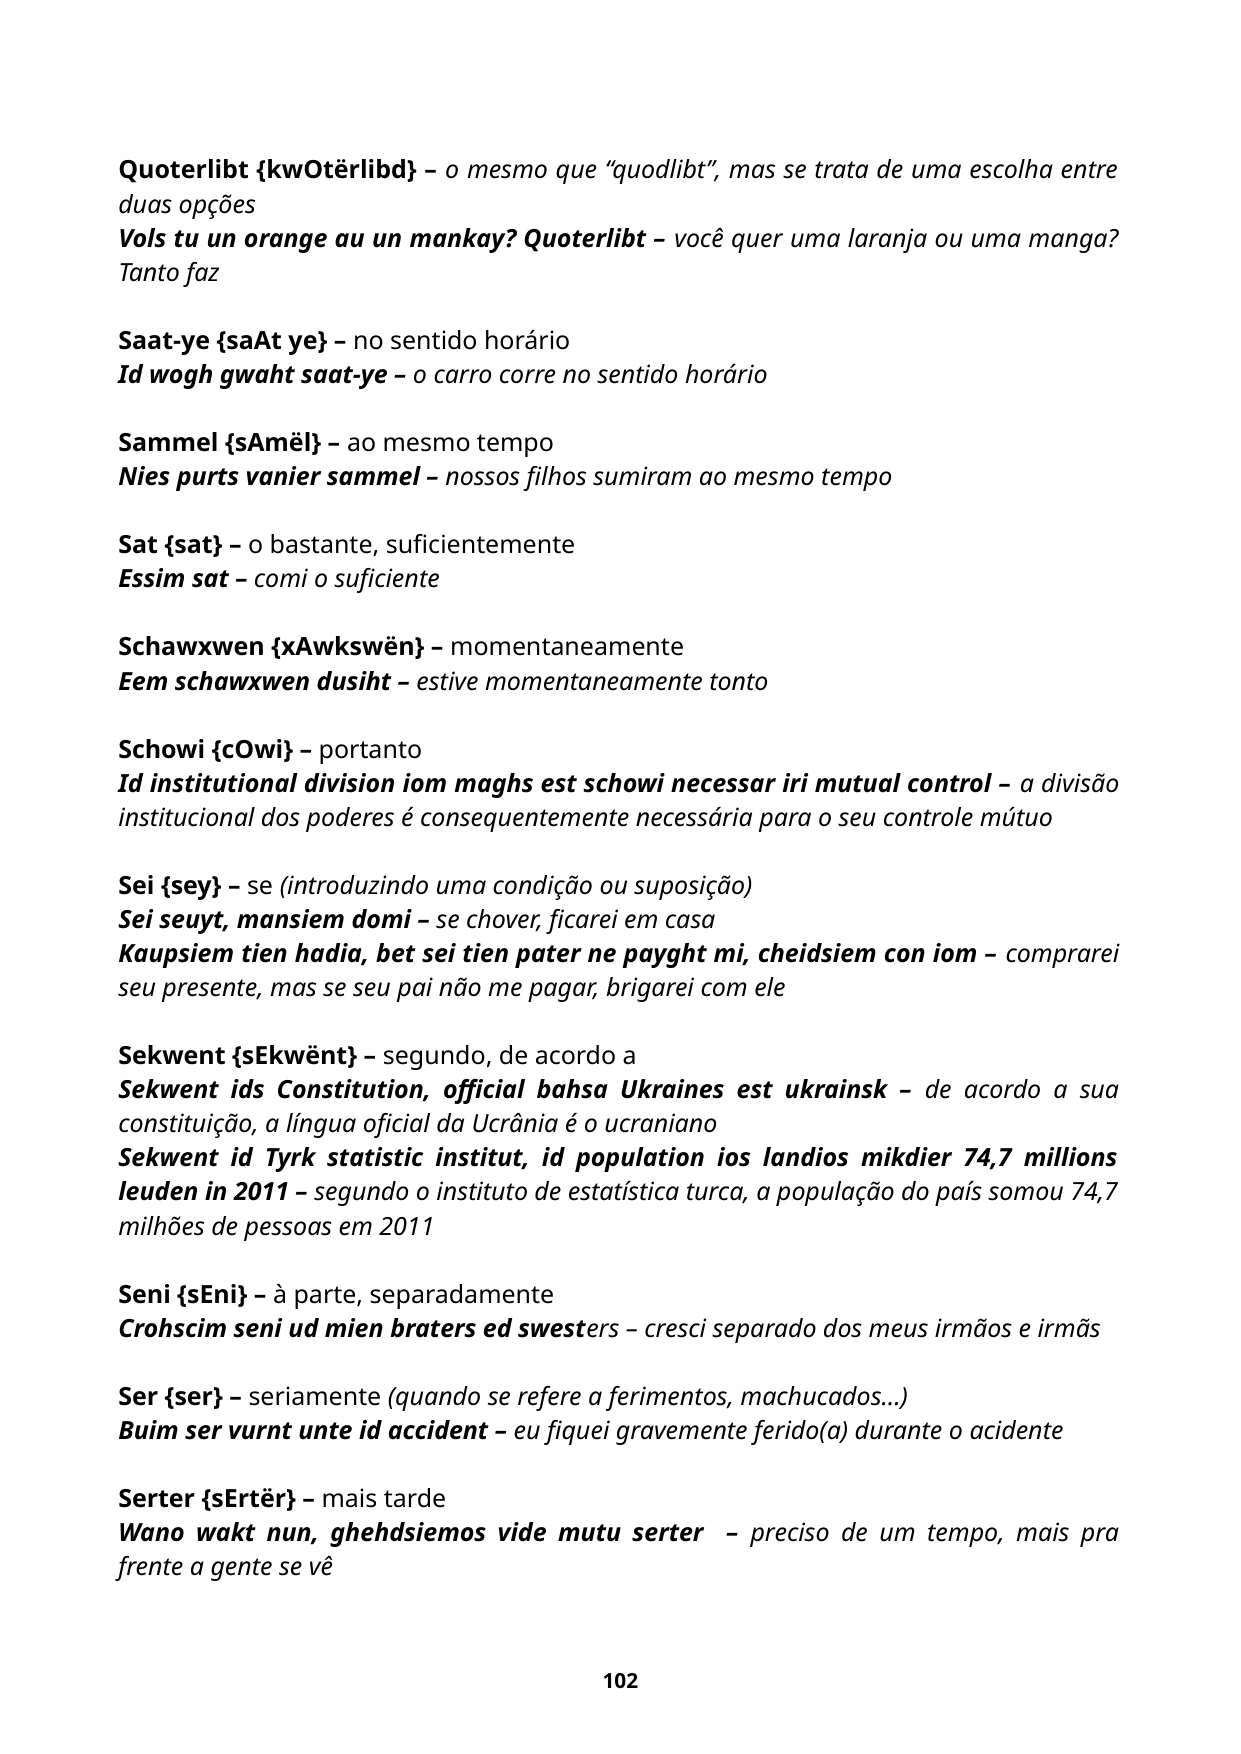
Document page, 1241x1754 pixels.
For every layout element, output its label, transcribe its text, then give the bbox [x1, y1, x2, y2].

text Quoterlibt {kwOtërlibd} – o mesmo que “quodlibt”, mas se trata de uma escolha entre duas opções [118, 152, 1122, 220]
text Saat-ye {saAt ye} – no sentido horário [118, 322, 1122, 357]
text Schowi {cOwi} – portanto [118, 731, 1122, 765]
text Wano wakt nun, ghehdsiemos vide mutu serter – preciso de um tempo, mais pra frente a gente se vê [118, 1515, 1122, 1583]
text Vols tu un orange au un mankay? Quoterlibt – você quer uma laranja ou uma manga? Tanto faz [118, 220, 1122, 288]
text Sat {sat} – o bastante, suficientemente [118, 527, 1122, 561]
text Sekwent ids Constitution, official bahsa Ukraines est ukrainsk – de acordo a sua constituição, a língua oficial da Ucrânia é o ucraniano [118, 1072, 1122, 1140]
text Seni {sEni} – à parte, separadamente [118, 1276, 1122, 1310]
text Kaupsiem tien hadia, bet sei tien pater ne payght mi, cheidsiem con iom – comprarei seu presente, mas se seu pai não me pagar, brigarei com ele [118, 936, 1122, 1004]
text Ser {ser} – seriamente (quando se refere a ferimentos, machucados…) [118, 1378, 1122, 1412]
text Eem schawxwen dusiht – estive momentaneamente tonto [118, 663, 1122, 697]
text Essim sat – comi o suficiente [118, 561, 1122, 595]
text Id wogh gwaht saat-ye – o carro corre no sentido horário [118, 357, 1122, 391]
text Nies purts vanier sammel – nossos filhos sumiram ao mesmo tempo [118, 459, 1122, 493]
text Buim ser vurnt unte id accident – eu fiquei gravemente ferido(a) durante o acidente [118, 1412, 1122, 1447]
text Sekwent id Tyrk statistic institut, id population ios landios mikdier 74,7 millions leuden in 2011 – segundo o instituto de estatística turca, a população do país somou 74,7 milhões de pessoas em 2011 [118, 1140, 1122, 1242]
text Sei seuyt, mansiem domi – se chover, ficarei em casa [118, 902, 1122, 936]
text Id institutional division iom maghs est schowi necessar iri mutual control – a divisão institucional dos poderes é consequentemente necessária para o seu controle mútuo [118, 765, 1122, 833]
text Sekwent {sEkwënt} – segundo, de acordo a [118, 1038, 1122, 1072]
text Schawxwen {xAwkswën} – momentaneamente [118, 629, 1122, 663]
text Serter {sErtër} – mais tarde [118, 1481, 1122, 1515]
text Crohscim seni ud mien braters ed swesters – cresci separado dos meus irmãos e irmãs [118, 1310, 1122, 1344]
text Sammel {sAmël} – ao mesmo tempo [118, 425, 1122, 459]
text Sei {sey} – se (introduzindo uma condição ou suposição) [118, 867, 1122, 902]
